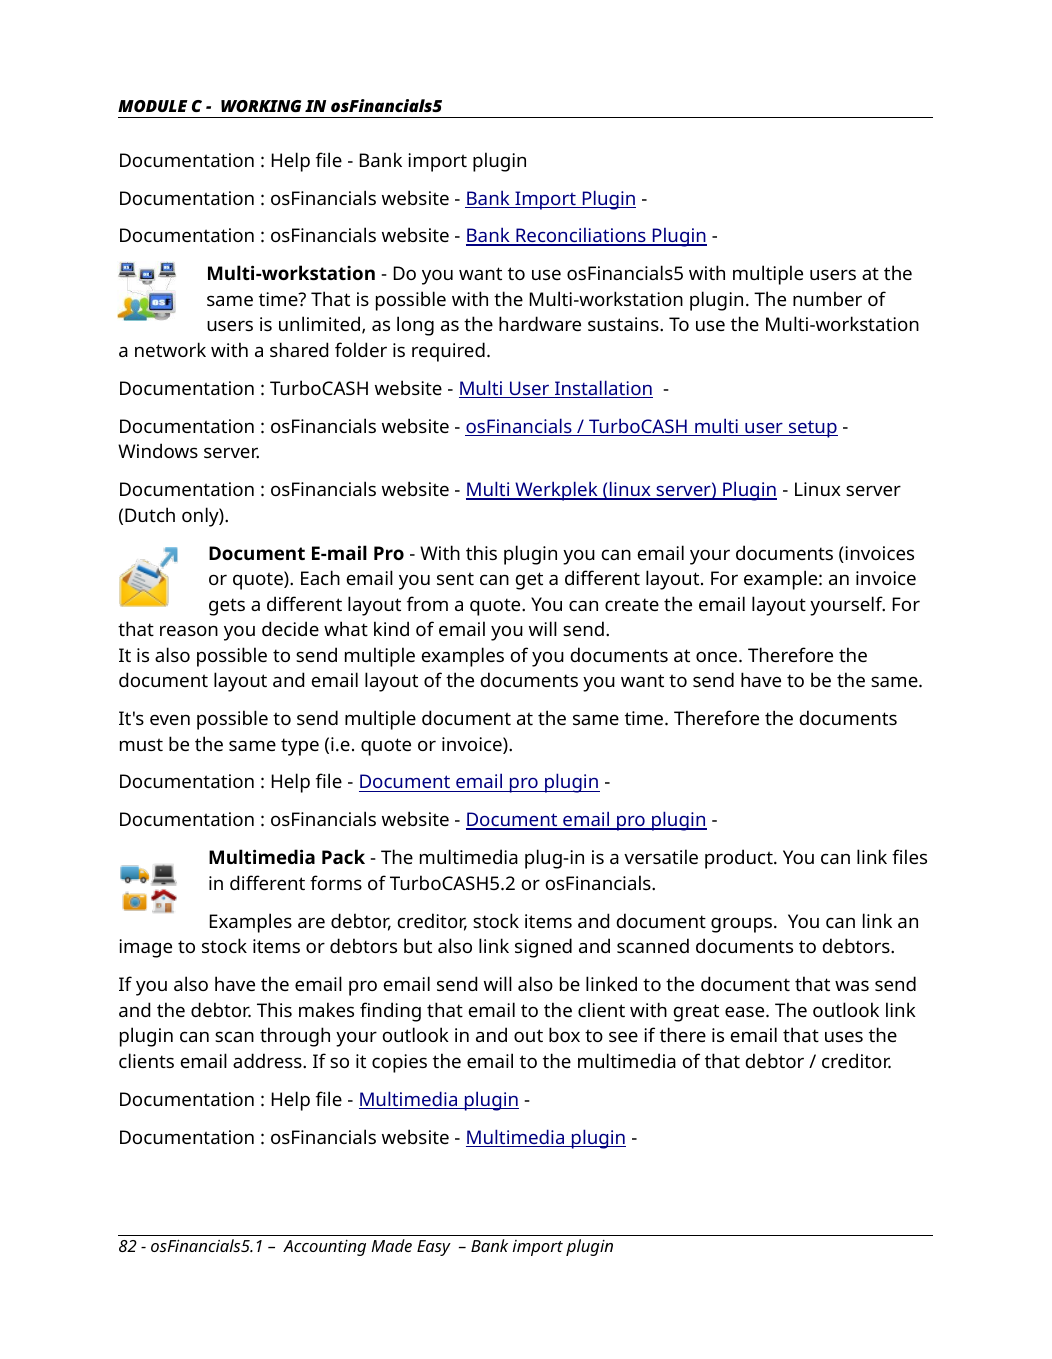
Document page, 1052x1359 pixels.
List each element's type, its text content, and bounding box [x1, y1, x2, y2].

text Documentation : Help file - Document email pro plugin - [118, 769, 933, 794]
text It's even possible to send multiple document at the same time. Therefore the documents must be the same type (i.e. quote or invoice). [118, 705, 933, 756]
text Document E-mail Pro - With this plugin you can email your documents (invoices or quote). Each email you sent can get a different layout. For example: an invoice gets a different layout from a quote. You can create the email layout yourself. For that reason you decide what kind of email you will send. It is also possible to send multiple examples of you documents at once. Therefore the document layout and email layout of the documents you want to send have to be the same. [118, 540, 933, 693]
text Documentation : osFinancials website - Document email pro plugin - [118, 807, 933, 832]
text Documentation : TurboCASH website - Multi User Installation - [118, 375, 933, 401]
text Multi-workstation - Do you want to use osFinancials5 with multiple users at the same time? That is possible with the Multi-workstation plugin. The number of users is unlimited, as long as the hardware sustains. To use the Multi-workstation a network with a shared folder is required. [118, 261, 933, 363]
text Documentation : Help file - Bank import plugin [118, 147, 933, 172]
text Documentation : osFinancials website - Multi Werkplek (linux server) Plugin - Linux server (Dutch only). [118, 476, 933, 527]
picture [119, 547, 179, 607]
picture [119, 857, 179, 917]
text Documentation : osFinancials website - Bank Reconciliations Plugin - [118, 223, 933, 248]
text Documentation : osFinancials website - Multimedia plugin - [118, 1124, 933, 1149]
text Documentation : Help file - Multimedia plugin - [118, 1086, 933, 1112]
picture [117, 261, 177, 321]
text If you also have the email pro email send will also be linked to the document that was send and the debtor. This makes finding that email to the client with great ease. The outlook link plugin can scan through your outlook in and out box to see if there is email that uses the clients email address. If so it copies the email to the multimedia of that debtor / creditor. [118, 972, 933, 1074]
text Multimedia Pack - The multimedia plug-in is a versatile product. You can link files in different forms of TurboCASH5.2 or osFinancials. [118, 845, 933, 896]
text Documentation : osFinancials website - Bank Import Plugin - [118, 185, 933, 210]
text Documentation : osFinancials website - osFinancials / TurboCASH multi user setup - Windows server. [118, 413, 933, 464]
text Examples are debtor, creditor, stock items and document groups. You can link an image to stock items or debtors but also link signed and scanned documents to debtors. [118, 908, 933, 959]
